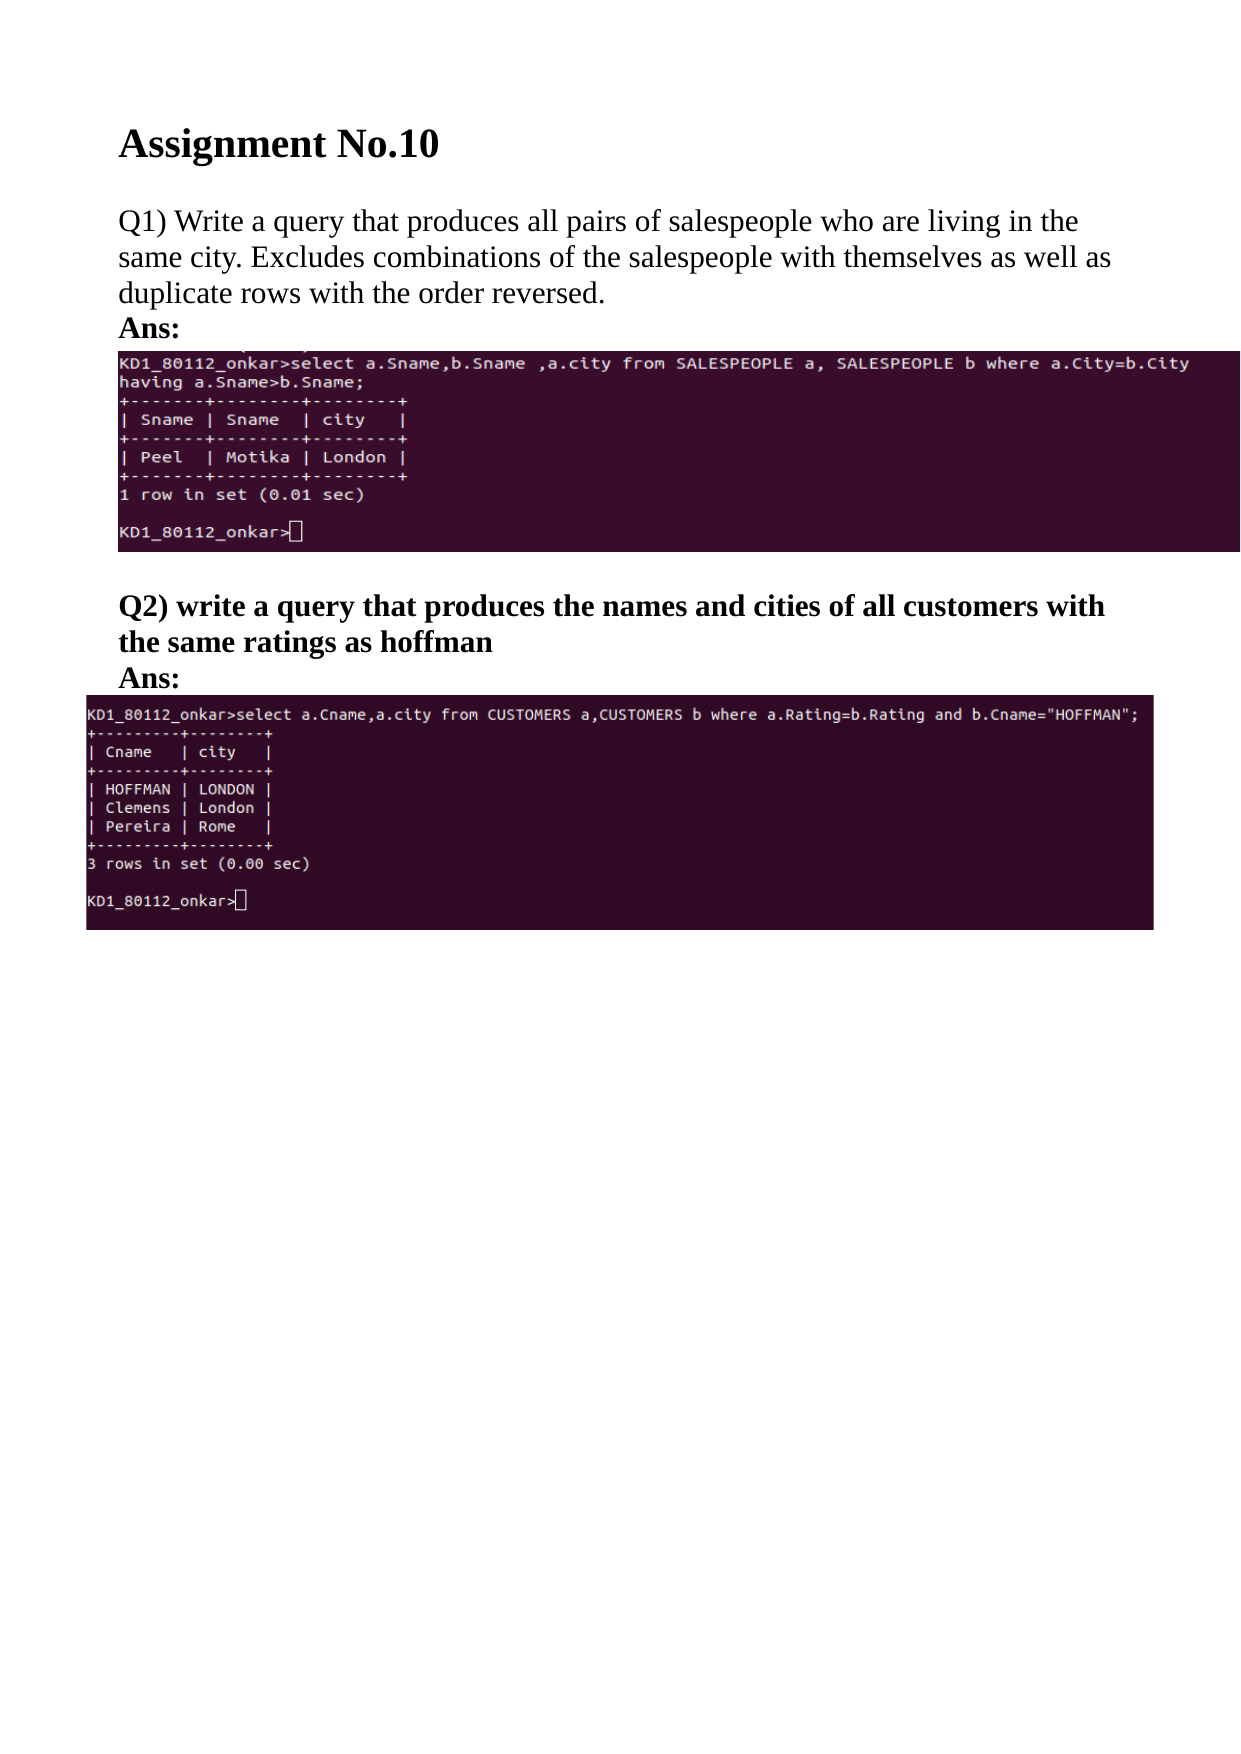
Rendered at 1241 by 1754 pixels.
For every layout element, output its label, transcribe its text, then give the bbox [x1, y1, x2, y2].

picture [118, 351, 1241, 552]
text Q1) Write a query that produces all pairs of salespeople who are living in the same city. Excludes combinations of the salespeople with themselves as well as duplicate rows with the order reversed. [118, 202, 1122, 310]
picture [86, 695, 1154, 930]
text Assignment No.10 [118, 118, 1122, 166]
text Ans: [118, 659, 1122, 695]
text Ans: [118, 310, 1122, 346]
text Q2) write a query that produces the names and cities of all customers with the same ratings as hoffman [118, 587, 1122, 659]
